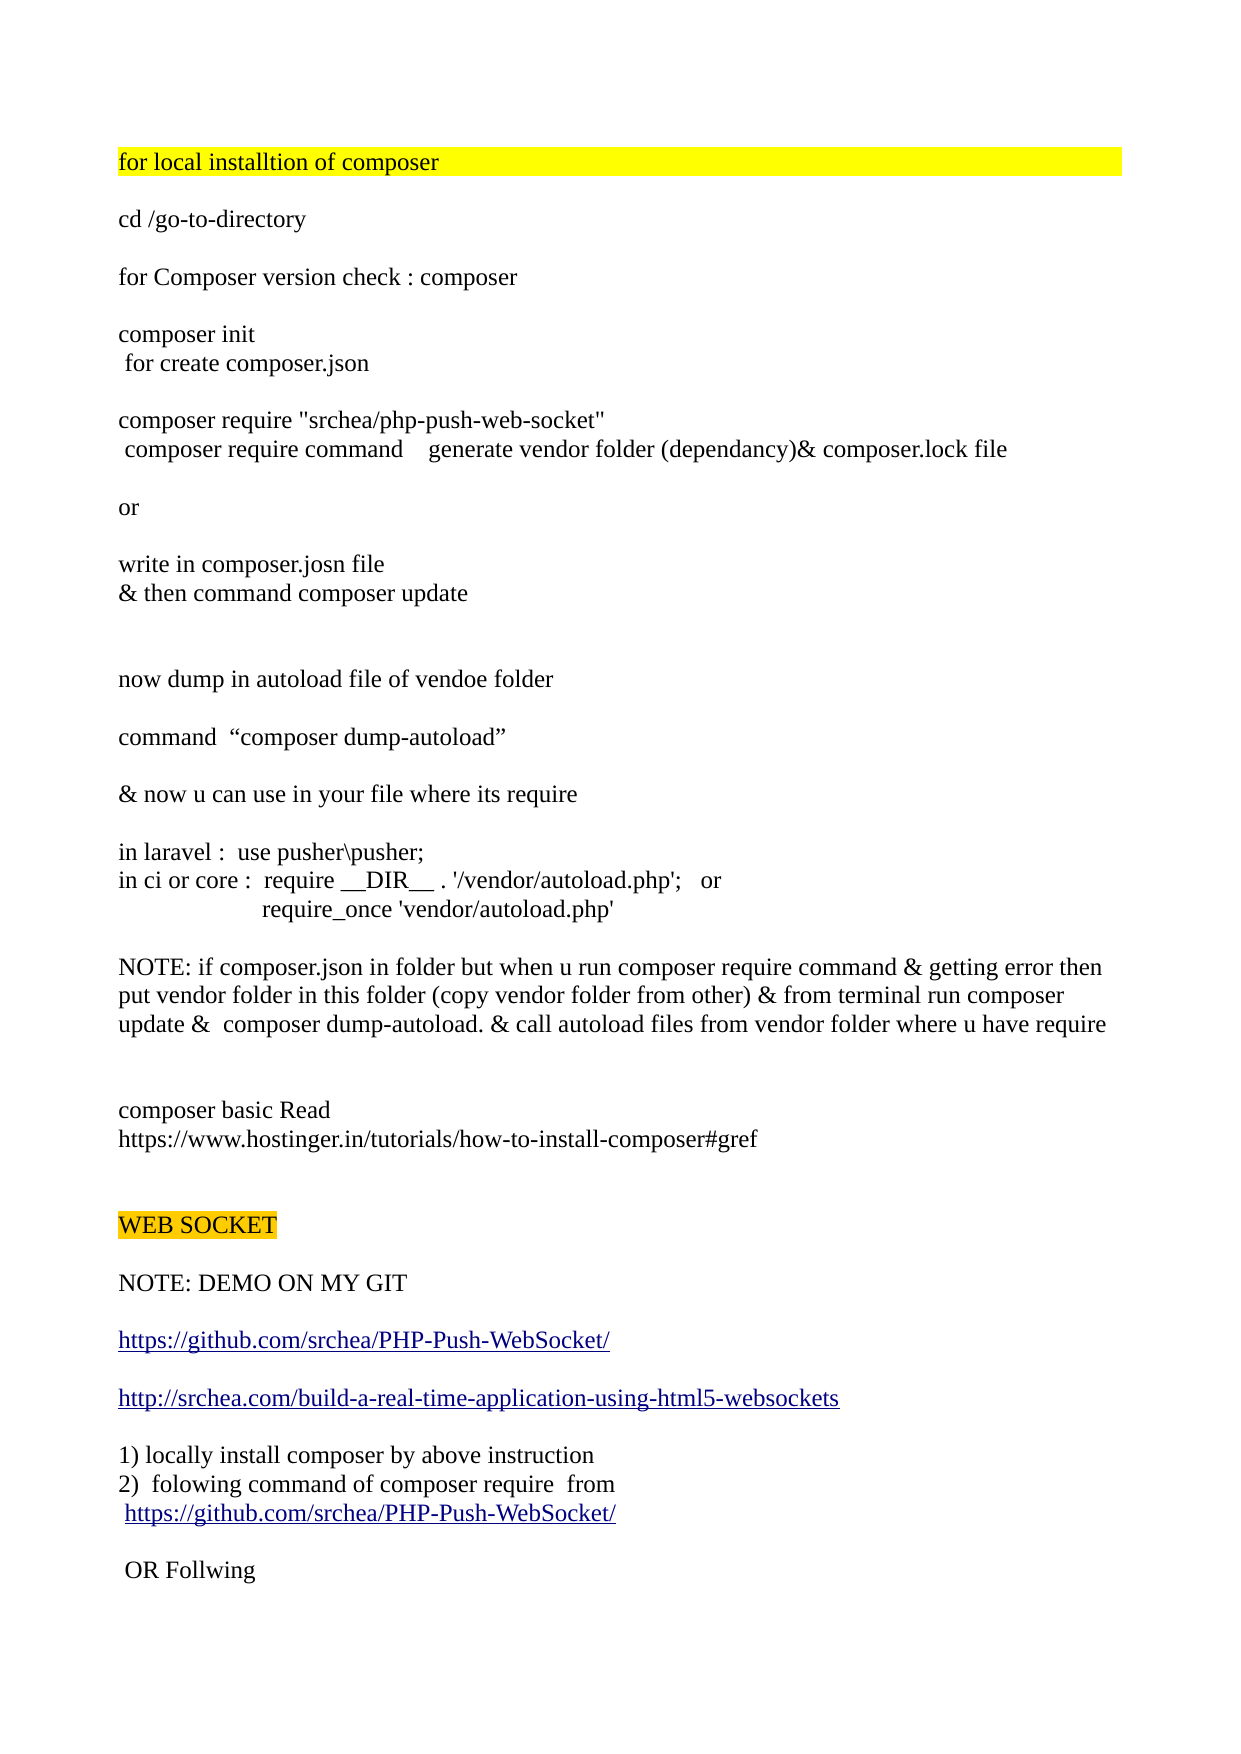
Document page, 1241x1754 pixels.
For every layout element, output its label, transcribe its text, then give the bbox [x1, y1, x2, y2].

text composer require "srchea/php-push-web-socket" [118, 406, 1122, 434]
text composer init [118, 319, 1122, 348]
text require_once 'vendor/autoload.php' [118, 894, 1122, 923]
text & now u can use in your file where its require [118, 779, 1122, 808]
text cd /go-to-directory [118, 204, 1122, 233]
text & then command composer update [118, 578, 1122, 607]
text https://www.hostinger.in/tutorials/how-to-install-composer#gref [118, 1124, 1122, 1153]
text NOTE: DEMO ON MY GIT [118, 1268, 1122, 1297]
text https://github.com/srchea/PHP-Push-WebSocket/ [118, 1326, 1122, 1354]
text OR Follwing [118, 1556, 1122, 1584]
text command “composer dump-autoload” [118, 722, 1122, 751]
text https://github.com/srchea/PHP-Push-WebSocket/ [118, 1498, 1122, 1527]
text 1) locally install composer by above instruction [118, 1441, 1122, 1469]
text in ci or core : require __DIR__ . '/vendor/autoload.php'; or [118, 866, 1122, 894]
text for local installtion of composer [118, 147, 1122, 176]
text composer require command generate vendor folder (dependancy)& composer.lock file [118, 434, 1122, 463]
text 2) folowing command of composer require from [118, 1469, 1122, 1498]
text write in composer.josn file [118, 549, 1122, 578]
text composer basic Read [118, 1096, 1122, 1124]
text for create composer.json [118, 348, 1122, 377]
text WEB SOCKET [118, 1211, 1122, 1239]
text or [118, 492, 1122, 521]
text NOTE: if composer.json in folder but when u run composer require command & getting error then put vendor folder in this folder (copy vendor folder from other) & from terminal run composer update & composer dump-autoload. & call autoload files from vendor folder where u have require [118, 952, 1122, 1038]
text for Composer version check : composer [118, 262, 1122, 291]
text in laravel : use pusher\pusher; [118, 837, 1122, 866]
text http://srchea.com/build-a-real-time-application-using-html5-websockets [118, 1383, 1122, 1412]
text now dump in autoload file of vendoe folder [118, 664, 1122, 693]
